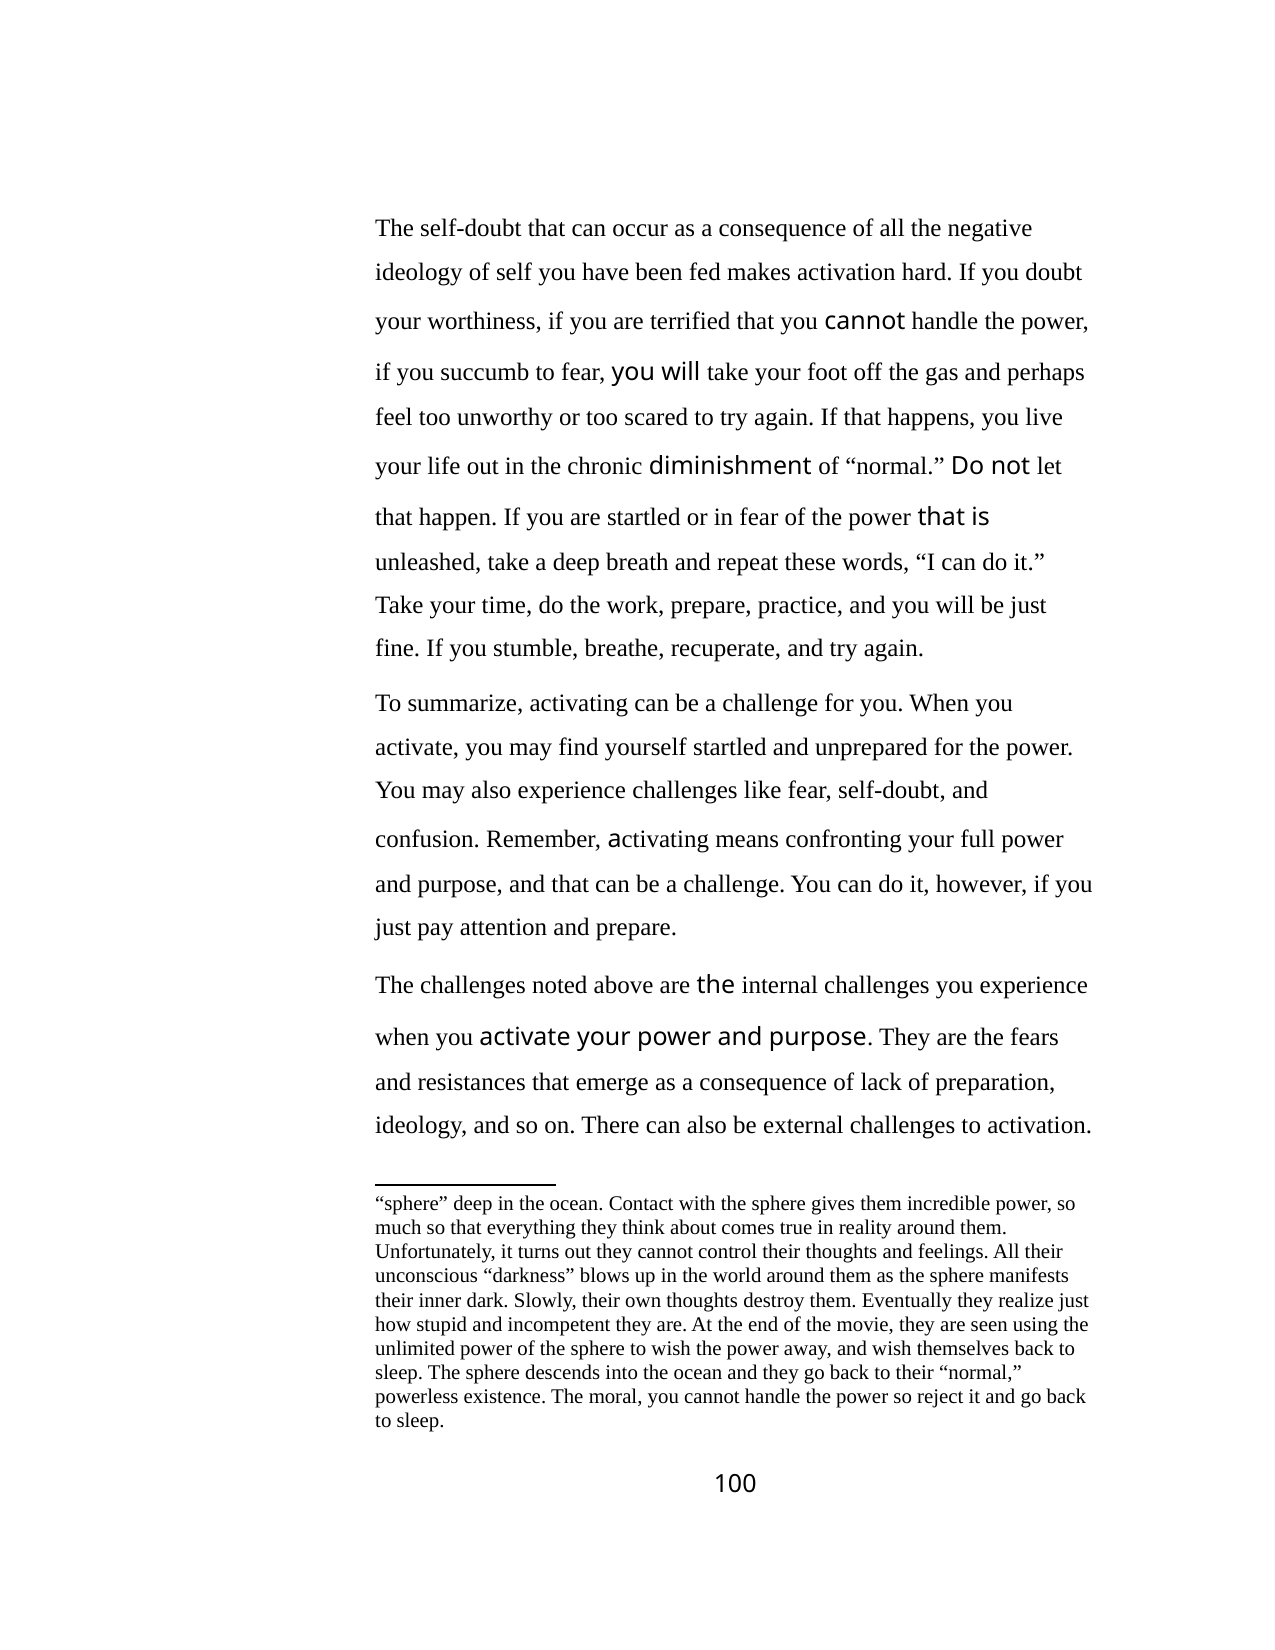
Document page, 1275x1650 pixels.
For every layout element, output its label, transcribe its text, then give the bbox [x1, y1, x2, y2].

text “sphere” deep in the ocean. Contact with the sphere gives them incredible power, so much so that everything they think about comes true in reality around them. Unfortunately, it turns out they cannot control their thoughts and feelings. All their unconscious “darkness” blows up in the world around them as the sphere manifests their inner dark. Slowly, their own thoughts destroy them. Eventually they realize just how stupid and incompetent they are. At the end of the movie, they are seen using the unlimited power of the sphere to wish the power away, and wish themselves back to sleep. The sphere descends into the ocean and they go back to their “normal,” powerless existence. The moral, you cannot handle the power so reject it and go back to sleep. [375, 1191, 1095, 1432]
text The challenges noted above are the internal challenges you experience when you activate your power and purpose. They are the fears and resistances that emerge as a consequence of lack of preparation, ideology, and so on. There can also be external challenges to activation. [375, 967, 1095, 1138]
text The self-doubt that can occur as a consequence of all the negative ideology of self you have been fed makes activation hard. If you doubt your worthiness, if you are terrified that you cannot handle the power, if you succumb to fear, you will take your foot off the gas and perhaps feel too unworthy or too scared to try again. If that happens, you live your life out in the chronic diminishment of “normal.” Do not let that happen. If you are startled or in fear of the power that is unleashed, take a deep breath and repeat these words, “I can do it.” Take your time, do the work, prepare, practice, and you will be just fine. If you stumble, breathe, recuperate, and try again. [375, 213, 1095, 662]
text To summarize, activating can be a challenge for you. When you activate, you may find yourself startled and unprepared for the power. You may also experience challenges like fear, self-doubt, and confusion. Remember, activating means confronting your full power and purpose, and that can be a challenge. You can do it, however, if you just pay attention and prepare. [375, 688, 1095, 941]
